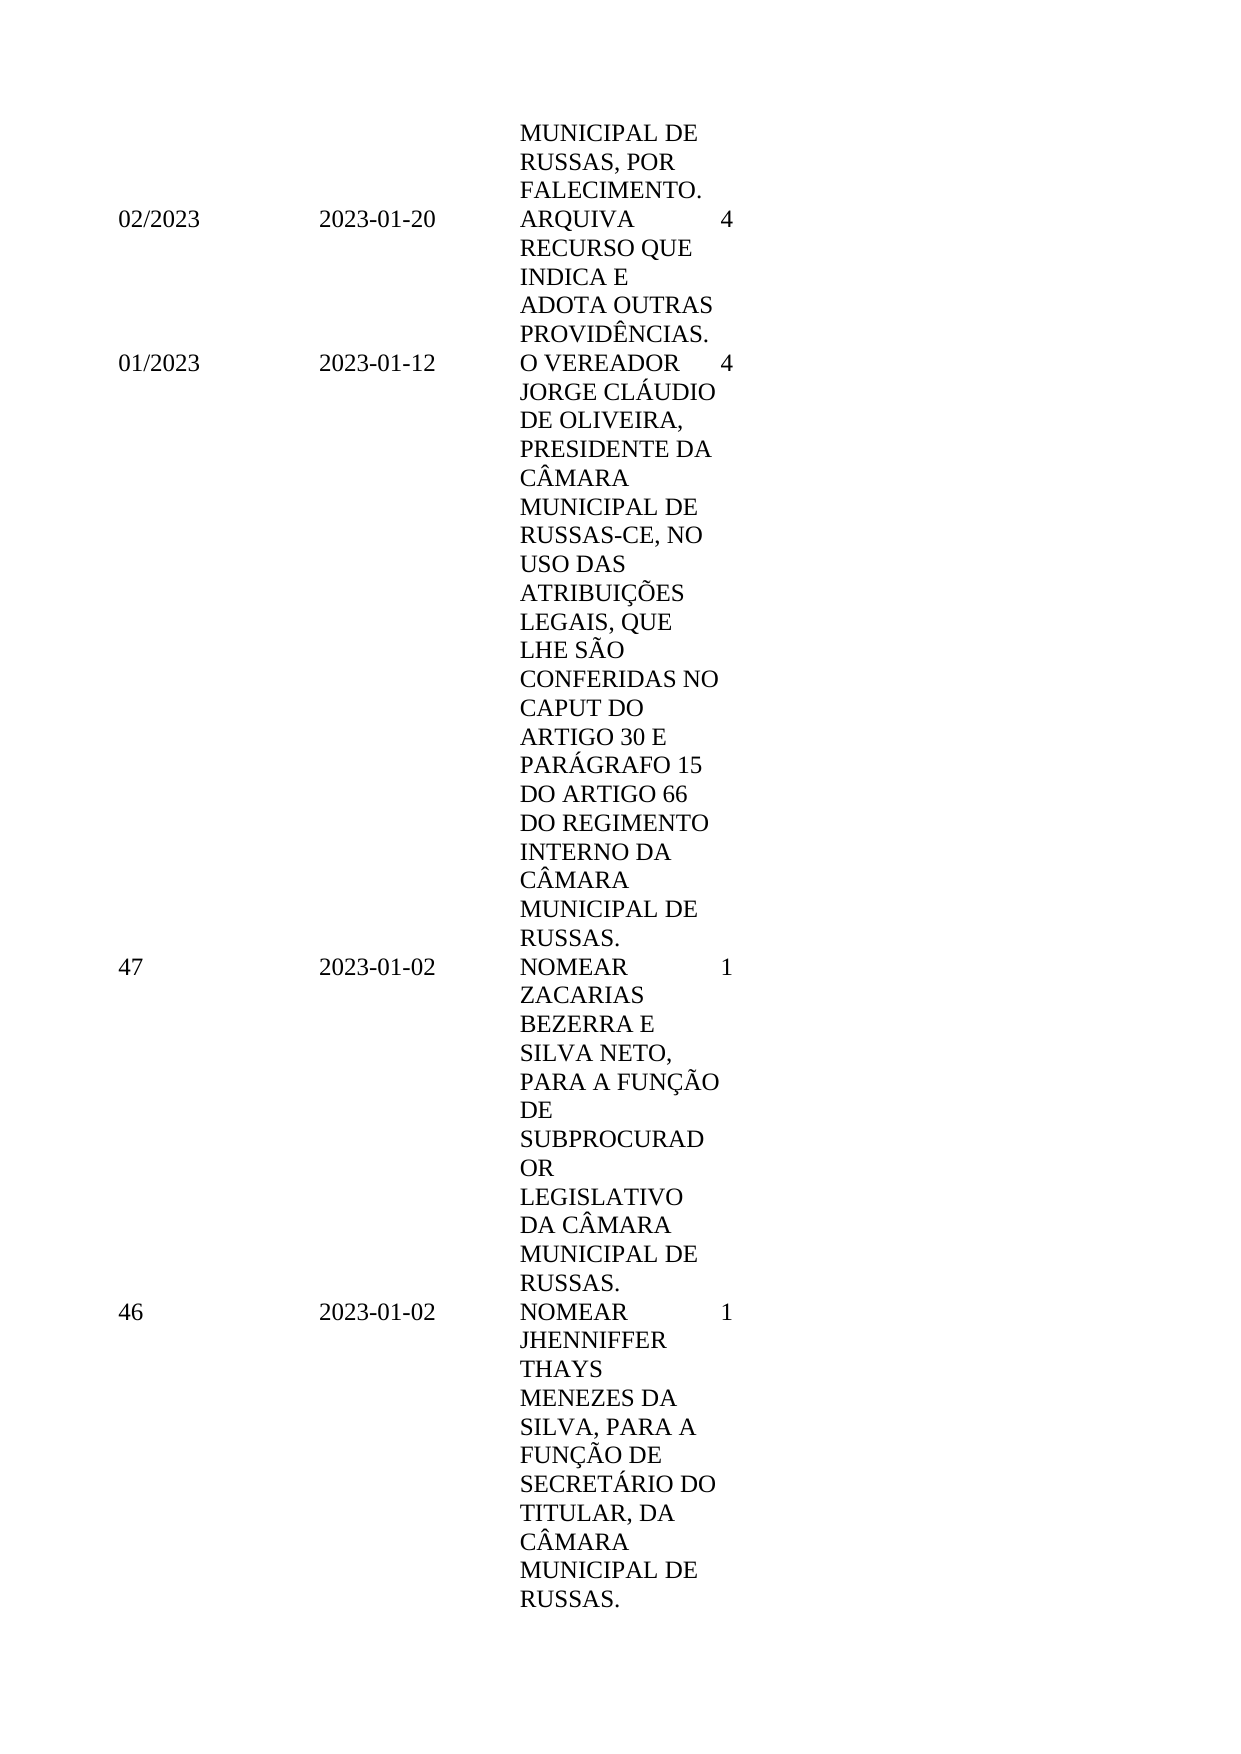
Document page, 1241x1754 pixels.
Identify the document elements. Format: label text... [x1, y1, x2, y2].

table_cell [921, 118, 1122, 204]
table_cell [720, 118, 921, 204]
table_cell 46 [118, 1297, 319, 1613]
table_cell 4 [720, 204, 921, 348]
table_cell 1 [720, 952, 921, 1297]
table_cell 2023-01-02 [319, 952, 519, 1297]
table_cell NOMEAR ZACARIAS BEZERRA E SILVA NETO, PARA A FUNÇÃO DE SUBPROCURADOR LEGISLATIVO DA CÂMARA MUNICIPAL DE RUSSAS. [520, 952, 720, 1297]
table_cell O VEREADOR JORGE CLÁUDIO DE OLIVEIRA, PRESIDENTE DA CÂMARA MUNICIPAL DE RUSSAS-CE, NO USO DAS ATRIBUIÇÕES LEGAIS, QUE LHE SÃO CONFERIDAS NO CAPUT DO ARTIGO 30 E PARÁGRAFO 15 DO ARTIGO 66 DO REGIMENTO INTERNO DA CÂMARA MUNICIPAL DE RUSSAS. [520, 348, 720, 952]
table_cell 02/2023 [118, 204, 319, 348]
table_cell [921, 952, 1122, 1297]
table_cell [118, 118, 319, 204]
table_cell NOMEAR JHENNIFFER THAYS MENEZES DA SILVA, PARA A FUNÇÃO DE SECRETÁRIO DO TITULAR, DA CÂMARA MUNICIPAL DE RUSSAS. [520, 1297, 720, 1613]
table_cell ARQUIVA RECURSO QUE INDICA E ADOTA OUTRAS PROVIDÊNCIAS. [520, 204, 720, 348]
table_cell 47 [118, 952, 319, 1297]
table_cell 2023-01-12 [319, 348, 519, 952]
table_cell 2023-01-02 [319, 1297, 519, 1613]
table_cell [319, 118, 519, 204]
table_cell [921, 348, 1122, 952]
table_cell [921, 1297, 1122, 1613]
table_cell 1 [720, 1297, 921, 1613]
table_cell 01/2023 [118, 348, 319, 952]
table_cell 2023-01-20 [319, 204, 519, 348]
table_cell 4 [720, 348, 921, 952]
table_cell [921, 204, 1122, 348]
table_cell MUNICIPAL DE RUSSAS, POR FALECIMENTO. [520, 118, 720, 204]
